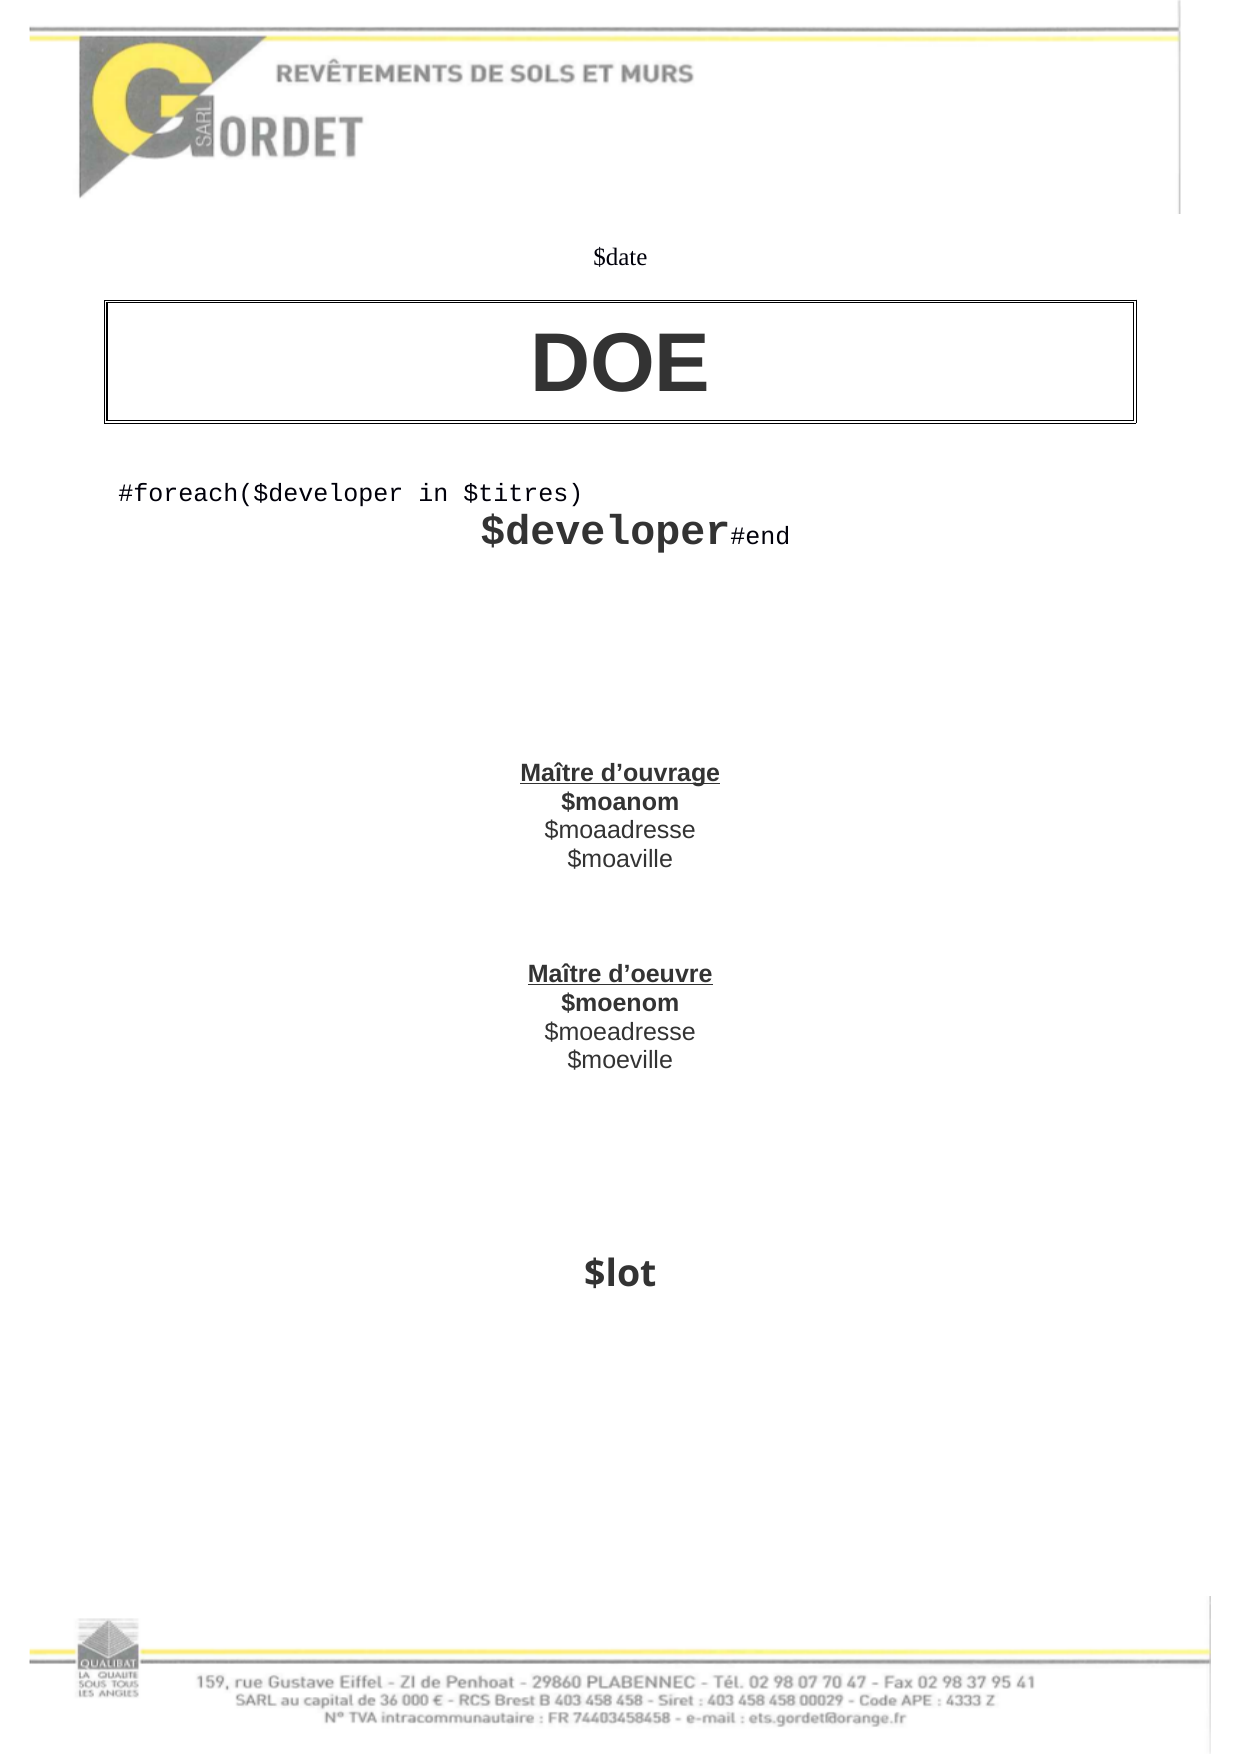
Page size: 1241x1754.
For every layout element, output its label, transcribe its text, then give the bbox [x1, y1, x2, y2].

text $lot [118, 1247, 1122, 1298]
text Maître d’oeuvre [118, 959, 1122, 988]
text $moaadresse [118, 815, 1122, 844]
text $moaville [118, 844, 1122, 873]
text $moenom [118, 988, 1122, 1017]
text $date [118, 242, 1122, 271]
text #foreach($developer in $titres) [118, 481, 1122, 509]
picture [29, 1596, 1211, 1754]
text $moeadresse [118, 1017, 1122, 1045]
text $moanom [118, 787, 1122, 815]
picture [29, 0, 1182, 214]
text Maître d’ouvrage [118, 758, 1122, 787]
text $developer#end [118, 509, 1122, 557]
text $moeville [118, 1045, 1122, 1074]
